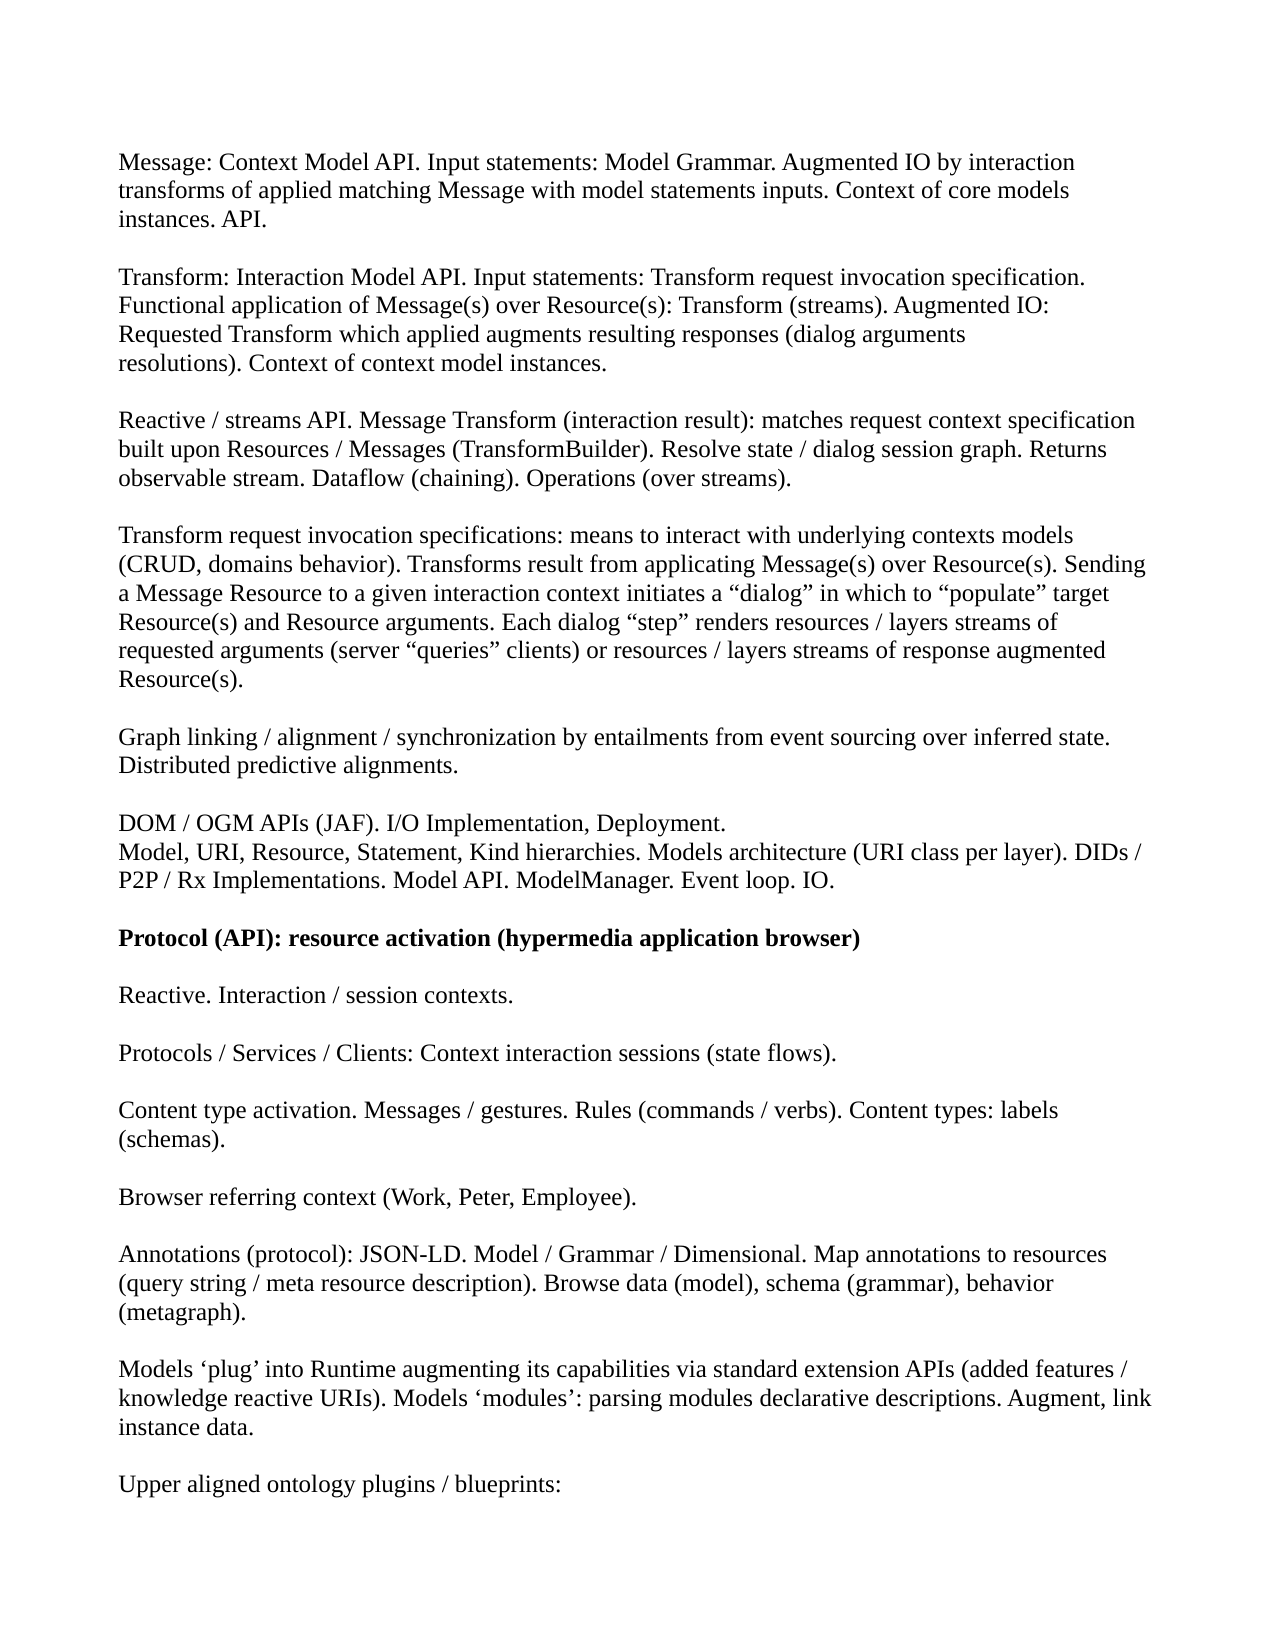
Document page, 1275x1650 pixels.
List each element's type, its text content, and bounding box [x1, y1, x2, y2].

text Message: Context Model API. Input statements: Model Grammar. Augmented IO by interaction transforms of applied matching Message with model statements inputs. Context of core models instances. API. [118, 147, 1157, 262]
text Graph linking / alignment / synchronization by entailments from event sourcing over inferred state. Distributed predictive alignments. [118, 722, 1157, 779]
text Reactive. Interaction / session contexts. [118, 981, 1157, 1009]
text Annotations (protocol): JSON-LD. Model / Grammar / Dimensional. Map annotations to resources (query string / meta resource description). Browse data (model), schema (grammar), behavior (metagraph). [118, 1239, 1157, 1326]
text Transform request invocation specifications: means to interact with underlying contexts models (CRUD, domains behavior). Transforms result from applicating Message(s) over Resource(s). Sending a Message Resource to a given interaction context initiates a “dialog” in which to “populate” target Resource(s) and Resource arguments. Each dialog “step” renders resources / layers streams of requested arguments (server “queries” clients) or resources / layers streams of response augmented Resource(s). [118, 492, 1157, 693]
text Protocol (API): resource activation (hypermedia application browser) [118, 923, 1157, 952]
text [118, 1498, 1157, 1527]
text Models ‘plug’ into Runtime augmenting its capabilities via standard extension APIs (added features / knowledge reactive URIs). Models ‘modules’: parsing modules declarative descriptions. Augment, link instance data. [118, 1326, 1157, 1441]
text Protocols / Services / Clients: Context interaction sessions (state flows). [118, 1038, 1157, 1067]
text Content type activation. Messages / gestures. Rules (commands / verbs). Content types: labels (schemas). [118, 1067, 1157, 1153]
text Upper aligned ontology plugins / blueprints: [118, 1469, 1157, 1498]
text Browser referring context (Work, Peter, Employee). [118, 1153, 1157, 1211]
text Reactive / streams API. Message Transform (interaction result): matches request context specification built upon Resources / Messages (TransformBuilder). Resolve state / dialog session graph. Returns observable stream. Dataflow (chaining). Operations (over streams). [118, 406, 1157, 492]
text DOM / OGM APIs (JAF). I/O Implementation, Deployment. Model, URI, Resource, Statement, Kind hierarchies. Models architecture (URI class per layer). DIDs / P2P / Rx Implementations. Model API. ModelManager. Event loop. IO. [118, 779, 1157, 894]
text Transform: Interaction Model API. Input statements: Transform request invocation specification. Functional application of Message(s) over Resource(s): Transform (streams). Augmented IO: Requested Transform which applied augments resulting responses (dialog arguments resolutions). Context of context model instances. [118, 262, 1157, 377]
